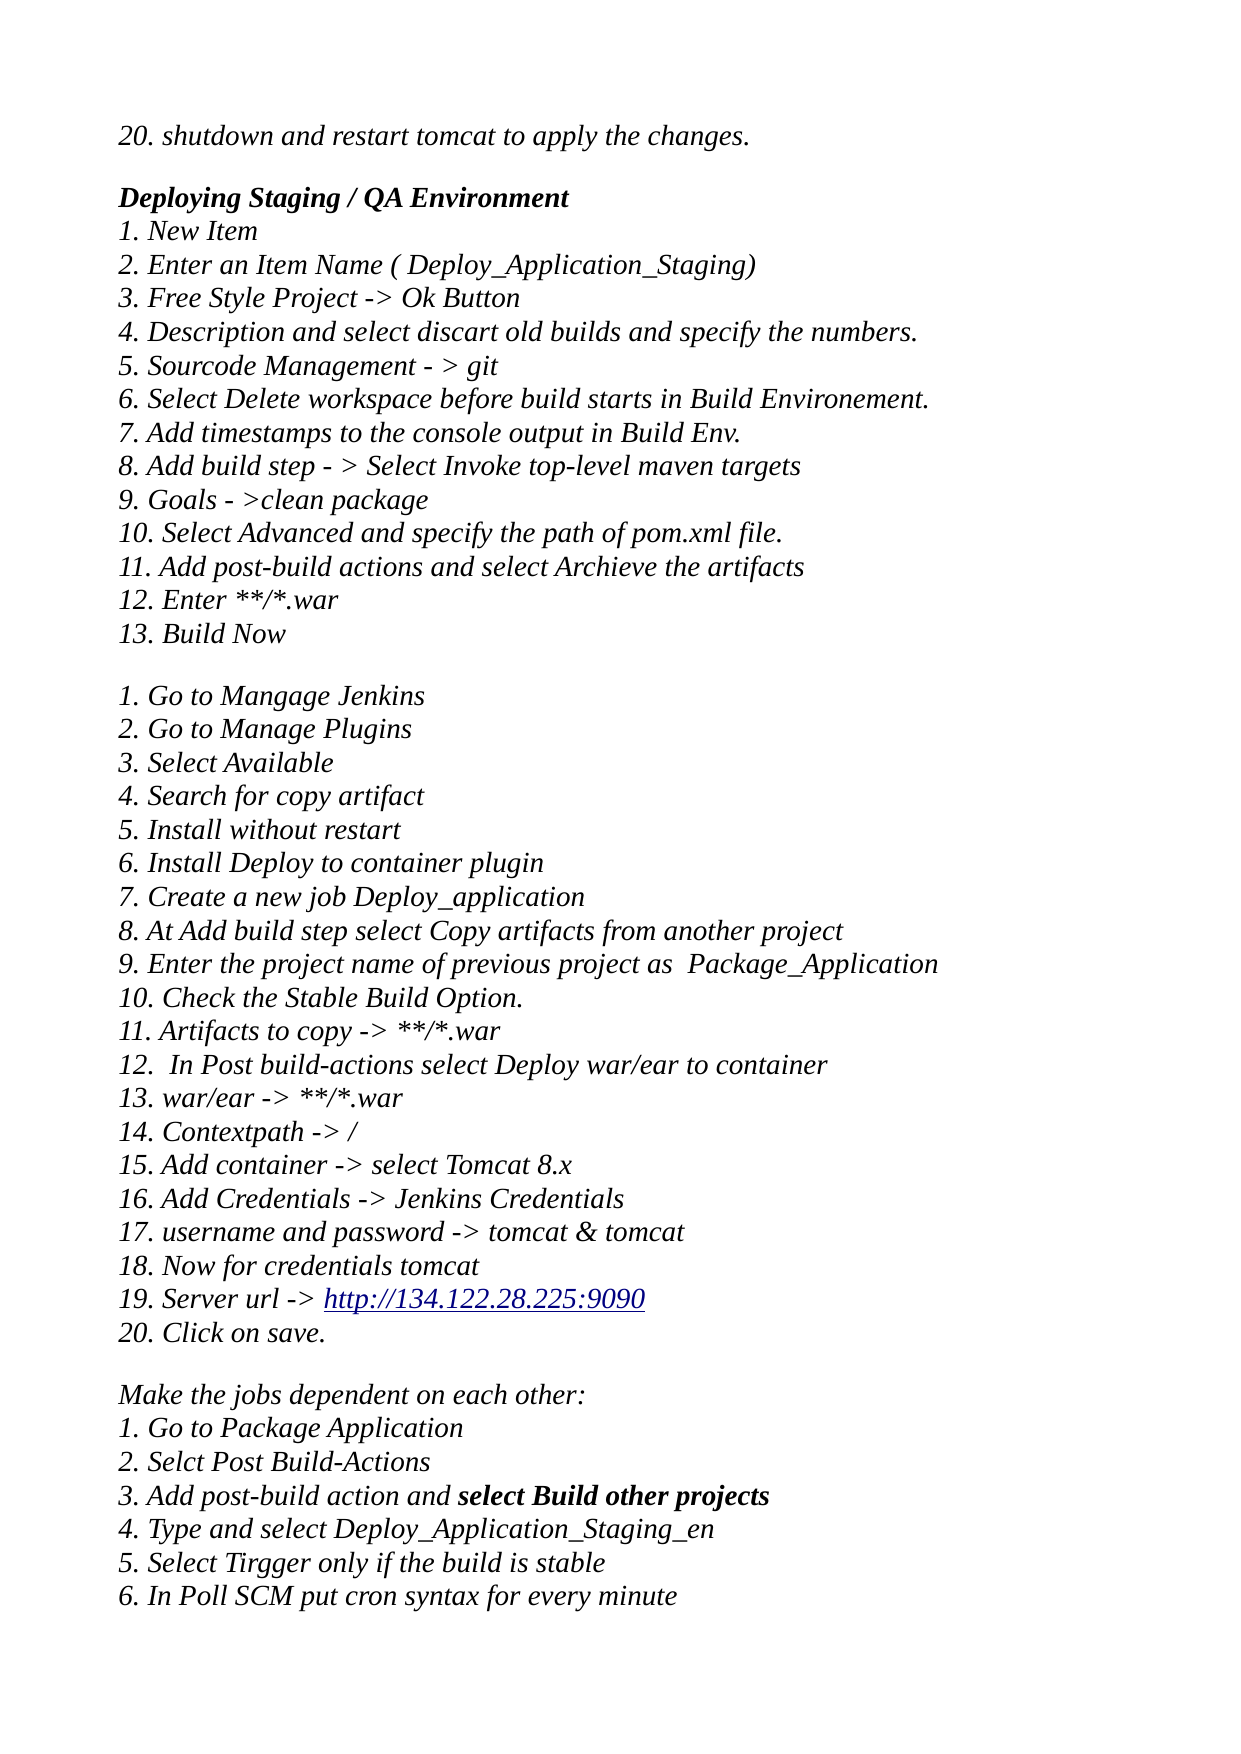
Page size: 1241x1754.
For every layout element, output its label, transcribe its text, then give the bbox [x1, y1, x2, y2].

text 11. Artifacts to copy -> **/*.war [118, 1013, 1122, 1047]
text 5. Select Tirgger only if the build is stable [118, 1545, 1122, 1578]
text 17. username and password -> tomcat & tomcat [118, 1214, 1122, 1248]
text 4. Search for copy artifact [118, 778, 1122, 812]
text 6. In Poll SCM put cron syntax for every minute [118, 1578, 1122, 1612]
text 3. Add post-build action and select Build other projects [118, 1478, 1122, 1511]
text 18. Now for credentials tomcat [118, 1248, 1122, 1282]
text 7. Add timestamps to the console output in Build Env. [118, 415, 1122, 448]
text 3. Free Style Project -> Ok Button [118, 281, 1122, 314]
text 10. Check the Stable Build Option. [118, 980, 1122, 1013]
text 7. Create a new job Deploy_application [118, 879, 1122, 913]
text 2. Enter an Item Name ( Deploy_Application_Staging) [118, 247, 1122, 281]
text 9. Goals - >clean package [118, 482, 1122, 515]
text 20. Click on save. [118, 1315, 1122, 1349]
text 5. Sourcode Management - > git [118, 348, 1122, 381]
text 14. Contextpath -> / [118, 1114, 1122, 1147]
text 8. Add build step - > Select Invoke top-level maven targets [118, 448, 1122, 482]
text 12. In Post build-actions select Deploy war/ear to container [118, 1047, 1122, 1080]
text Make the jobs dependent on each other: [118, 1377, 1122, 1411]
text 12. Enter **/*.war [118, 582, 1122, 616]
text 10. Select Advanced and specify the path of pom.xml file. [118, 515, 1122, 549]
text Deploying Staging / QA Environment [118, 180, 1122, 213]
text 4. Type and select Deploy_Application_Staging_en [118, 1511, 1122, 1545]
text 19. Server url -> http://134.122.28.225:9090 [118, 1282, 1122, 1315]
text 6. Select Delete workspace before build starts in Build Environement. [118, 381, 1122, 415]
text 1. Go to Mangage Jenkins [118, 678, 1122, 711]
text 11. Add post-build actions and select Archieve the artifacts [118, 549, 1122, 582]
text 2. Selct Post Build-Actions [118, 1444, 1122, 1478]
text 16. Add Credentials -> Jenkins Credentials [118, 1181, 1122, 1214]
text 9. Enter the project name of previous project as Package_Application [118, 946, 1122, 980]
text 1. New Item [118, 213, 1122, 247]
text 15. Add container -> select Tomcat 8.x [118, 1147, 1122, 1181]
text 2. Go to Manage Plugins [118, 711, 1122, 745]
text 13. Build Now [118, 616, 1122, 649]
text 13. war/ear -> **/*.war [118, 1080, 1122, 1114]
text 5. Install without restart [118, 812, 1122, 846]
text 20. shutdown and restart tomcat to apply the changes. [118, 118, 1122, 152]
text 1. Go to Package Application [118, 1411, 1122, 1444]
text 8. At Add build step select Copy artifacts from another project [118, 913, 1122, 946]
text 3. Select Available [118, 745, 1122, 778]
text 4. Description and select discart old builds and specify the numbers. [118, 314, 1122, 348]
text 6. Install Deploy to container plugin [118, 846, 1122, 879]
